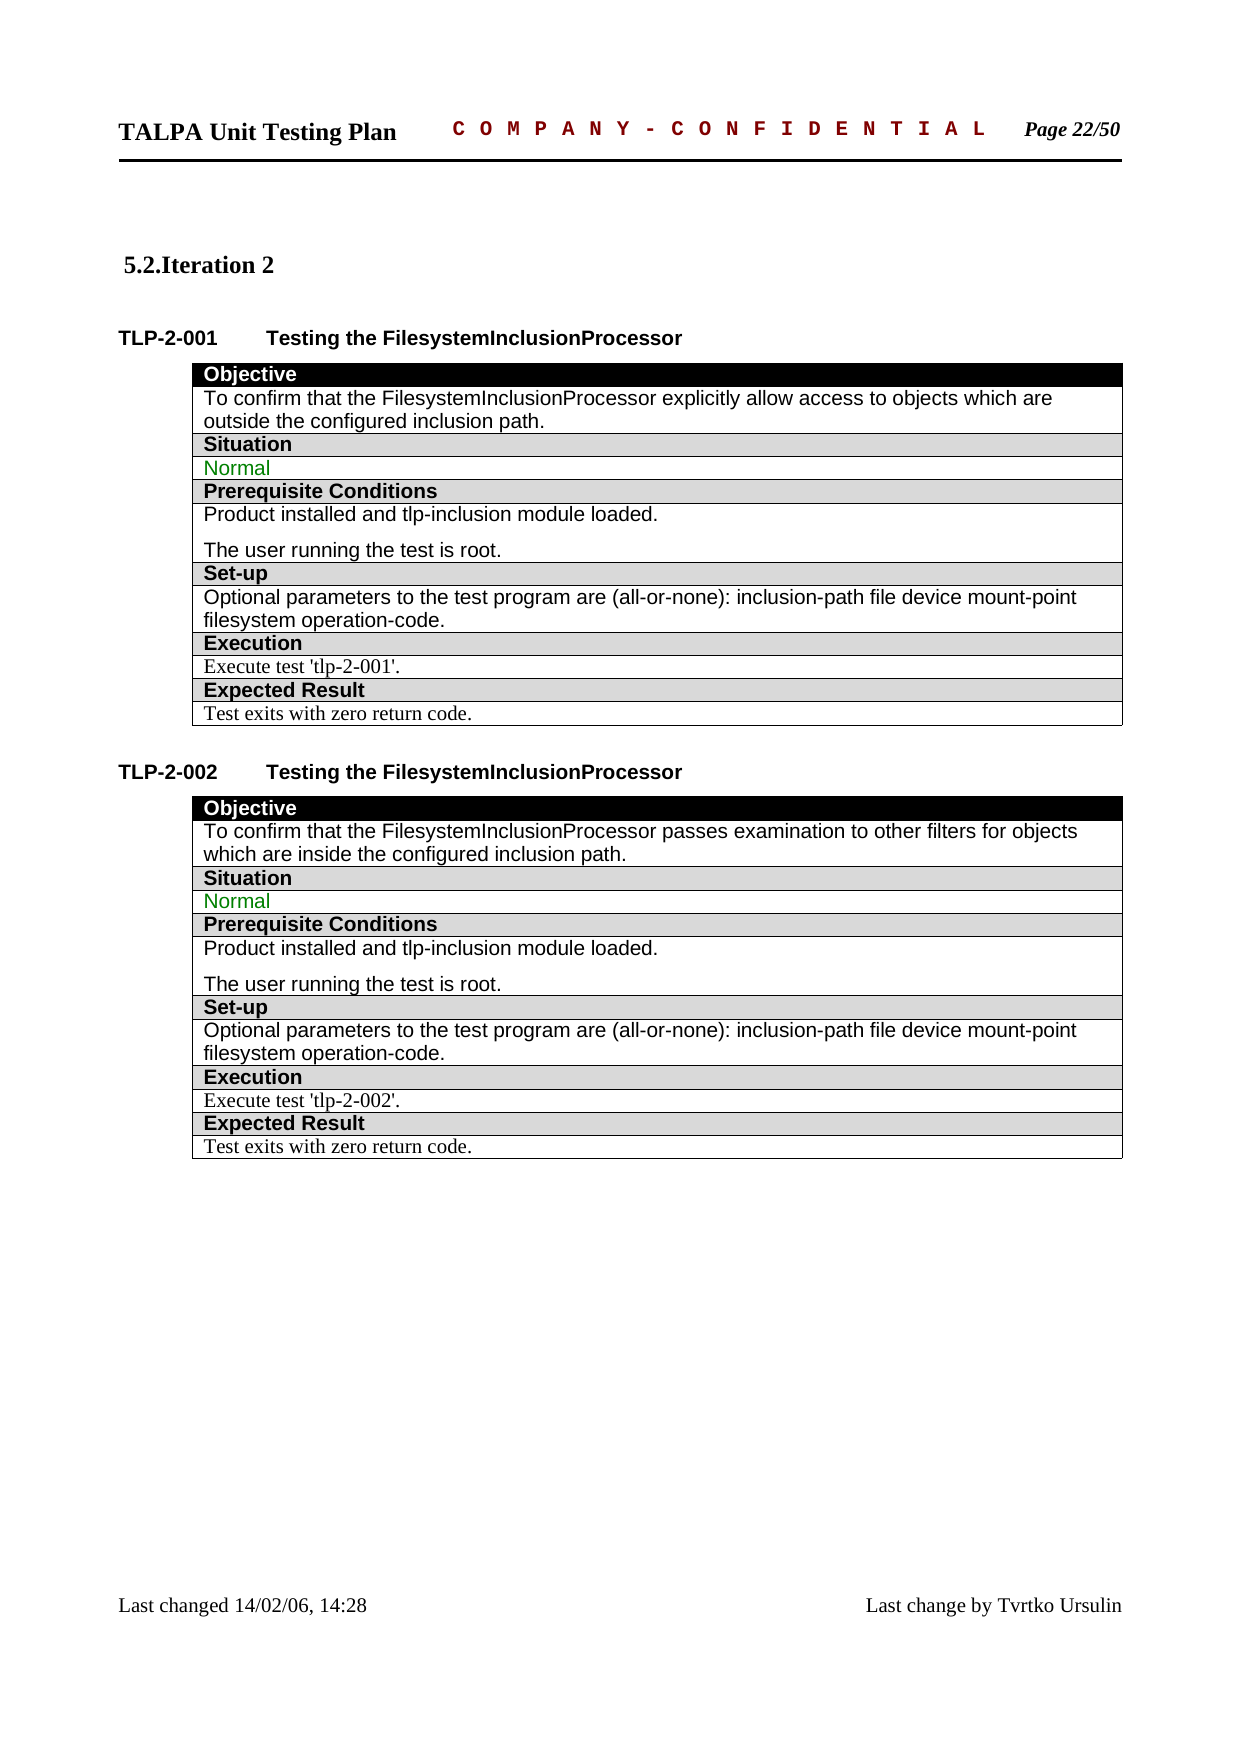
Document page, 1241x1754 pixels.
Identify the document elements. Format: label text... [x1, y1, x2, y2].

table_cell Prerequisite Conditions [193, 914, 1122, 936]
table_header Objective [193, 364, 1122, 386]
table_cell Product installed and tlp-inclusion module loaded. The user running the test is root. [193, 504, 1122, 562]
table_cell Execute test 'tlp-2-001'. [193, 656, 1122, 678]
table_cell Prerequisite Conditions [193, 480, 1122, 503]
table_cell Normal [193, 457, 1122, 479]
table_cell Product installed and tlp-inclusion module loaded. The user running the test is root. [193, 937, 1122, 995]
text TLP-2-001 Testing the FilesystemInclusionProcessor [118, 327, 1122, 350]
table_cell Execution [193, 633, 1122, 655]
table_cell Test exits with zero return code. [193, 1136, 1122, 1158]
table_cell Set-up [193, 996, 1122, 1019]
table_header Objective [193, 797, 1122, 820]
table_cell Execute test 'tlp-2-002'. [193, 1090, 1122, 1112]
table_cell Execution [193, 1066, 1122, 1089]
subtitle Iteration 2 [124, 251, 1122, 279]
table_cell Set-up [193, 563, 1122, 585]
table_cell To confirm that the FilesystemInclusionProcessor explicitly allow access to objects which are outside the configured inclusion path. [193, 387, 1122, 433]
table_cell Test exits with zero return code. [193, 702, 1122, 725]
table_cell Expected Result [193, 679, 1122, 701]
table_cell To confirm that the FilesystemInclusionProcessor passes examination to other filters for objects which are inside the configured inclusion path. [193, 821, 1122, 866]
table_cell Optional parameters to the test program are (all-or-none): inclusion-path file device mount-point filesystem operation-code. [193, 1020, 1122, 1065]
table_cell Expected Result [193, 1113, 1122, 1135]
text TLP-2-002 Testing the FilesystemInclusionProcessor [118, 761, 1122, 784]
table_cell Normal [193, 891, 1122, 913]
table_cell Situation [193, 434, 1122, 456]
table_cell Optional parameters to the test program are (all-or-none): inclusion-path file device mount-point filesystem operation-code. [193, 586, 1122, 632]
table_cell Situation [193, 867, 1122, 890]
